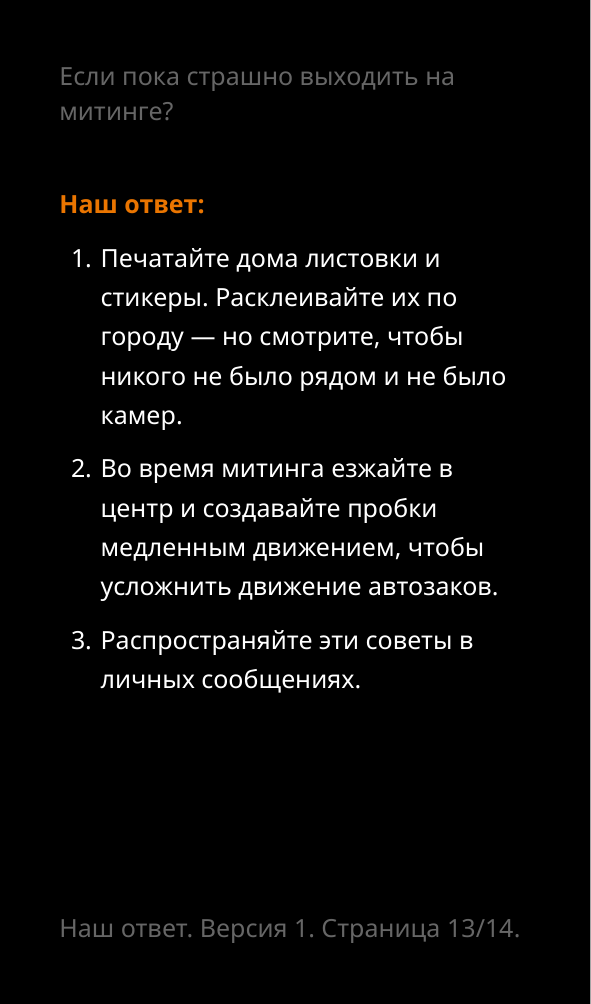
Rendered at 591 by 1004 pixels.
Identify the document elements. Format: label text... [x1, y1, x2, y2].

text Наш ответ: [59, 187, 531, 221]
list Печатайте дома листовки и стикеры. Расклеивайте их по городу — но смотрите, чтобы никого не было рядом и не было камер. [71, 241, 531, 431]
list Во время митинга езжайте в центр и создавайте пробки медленным движением, чтобы усложнить движение автозаков. [71, 451, 531, 603]
list Распространяйте эти советы в личных сообщениях. [71, 622, 531, 696]
subtitle Если пока страшно выходить на митинге? [59, 59, 531, 127]
